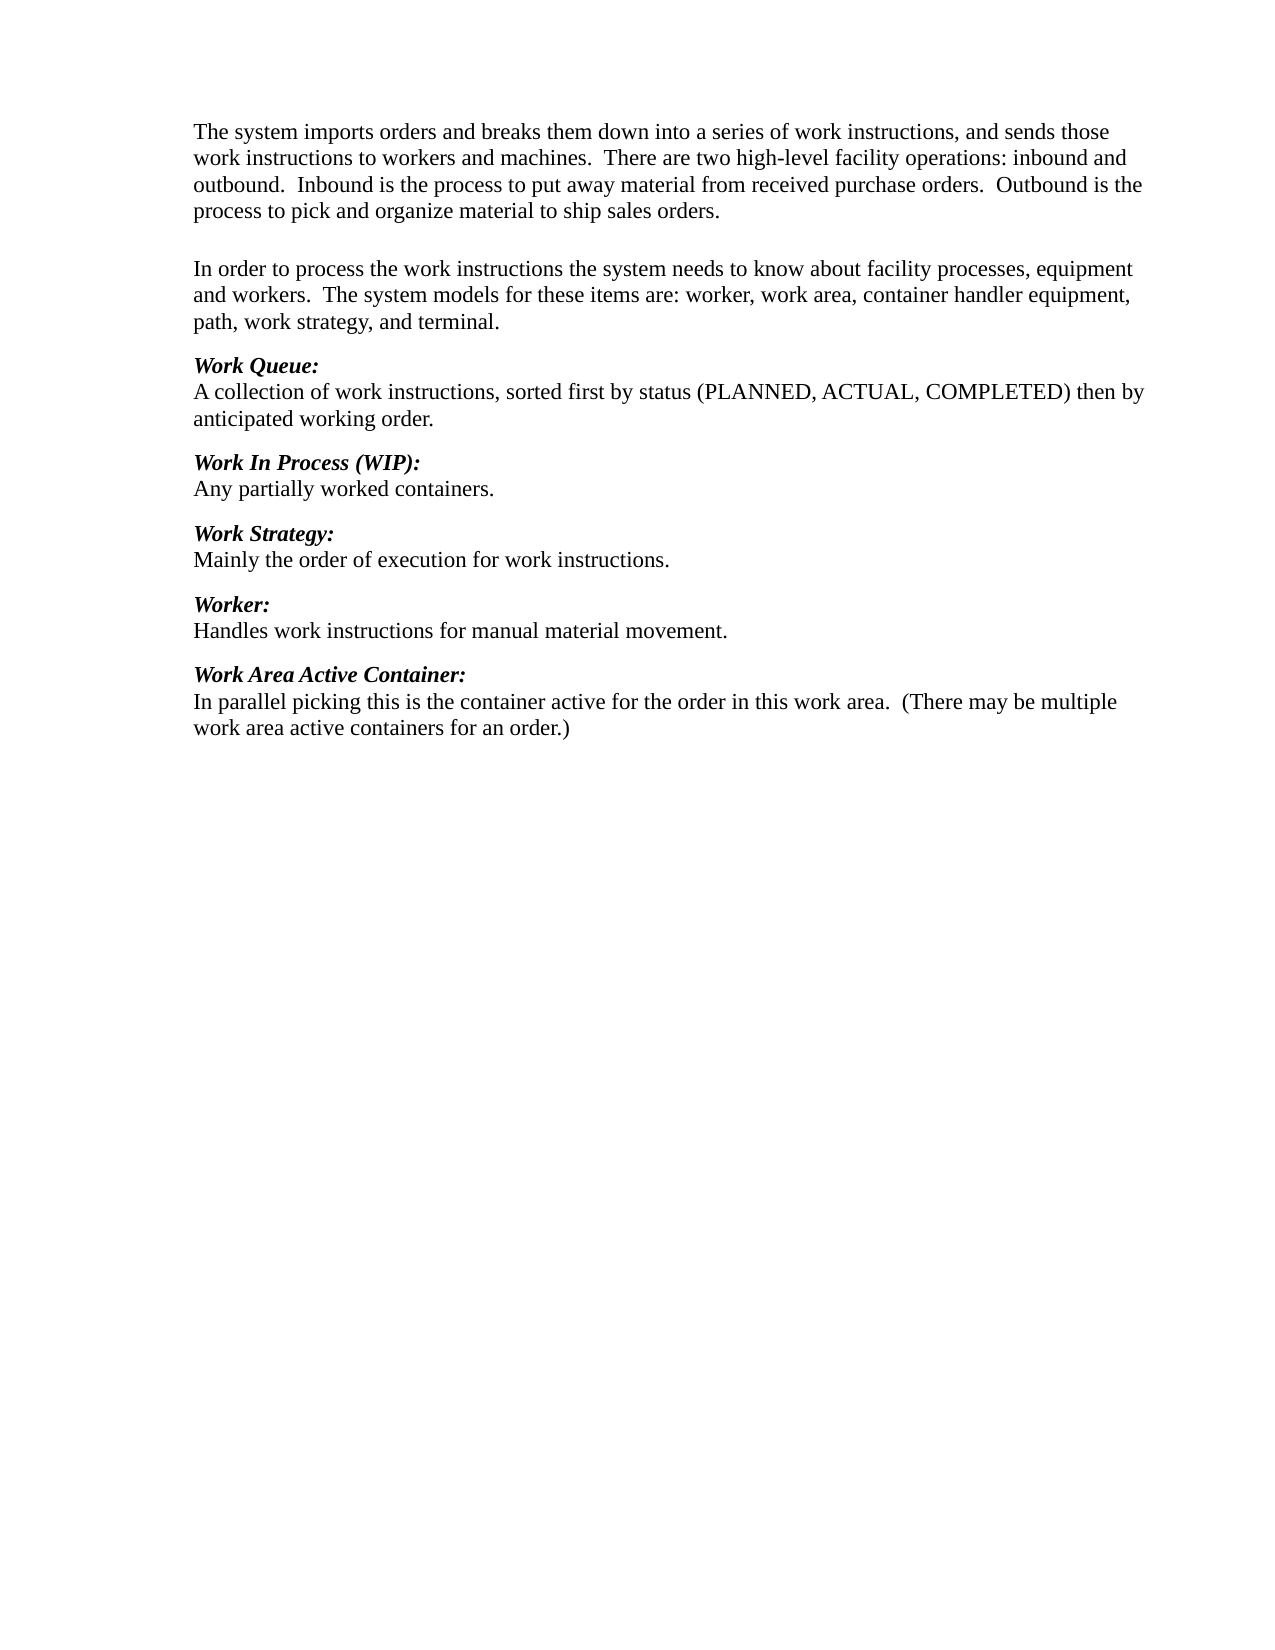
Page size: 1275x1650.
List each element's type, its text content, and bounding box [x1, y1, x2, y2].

subtitle Work In Process (WIP): [193, 449, 1157, 476]
subtitle Work Queue: [193, 352, 1157, 378]
subtitle Work Strategy: [193, 520, 1157, 546]
text A collection of work instructions, sorted first by status (PLANNED, ACTUAL, COMPLETED) then by anticipated working order. [193, 378, 1157, 431]
text Any partially worked containers. [193, 476, 1157, 502]
subtitle Worker: [193, 591, 1157, 617]
text The system imports orders and breaks them down into a series of work instructions, and sends those work instructions to workers and machines. There are two high-level facility operations: inbound and outbound. Inbound is the process to put away material from received purchase orders. Outbound is the process to pick and organize material to ship sales orders. [193, 118, 1157, 223]
text In order to process the work instructions the system needs to know about facility processes, equipment and workers. The system models for these items are: worker, work area, container handler equipment, path, work strategy, and terminal. [193, 255, 1157, 334]
subtitle Work Area Active Container: [193, 661, 1157, 688]
text Mainly the order of execution for work instructions. [193, 546, 1157, 573]
text In parallel picking this is the container active for the order in this work area. (There may be multiple work area active containers for an order.) [193, 688, 1157, 740]
text Handles work instructions for manual material movement. [193, 617, 1157, 643]
